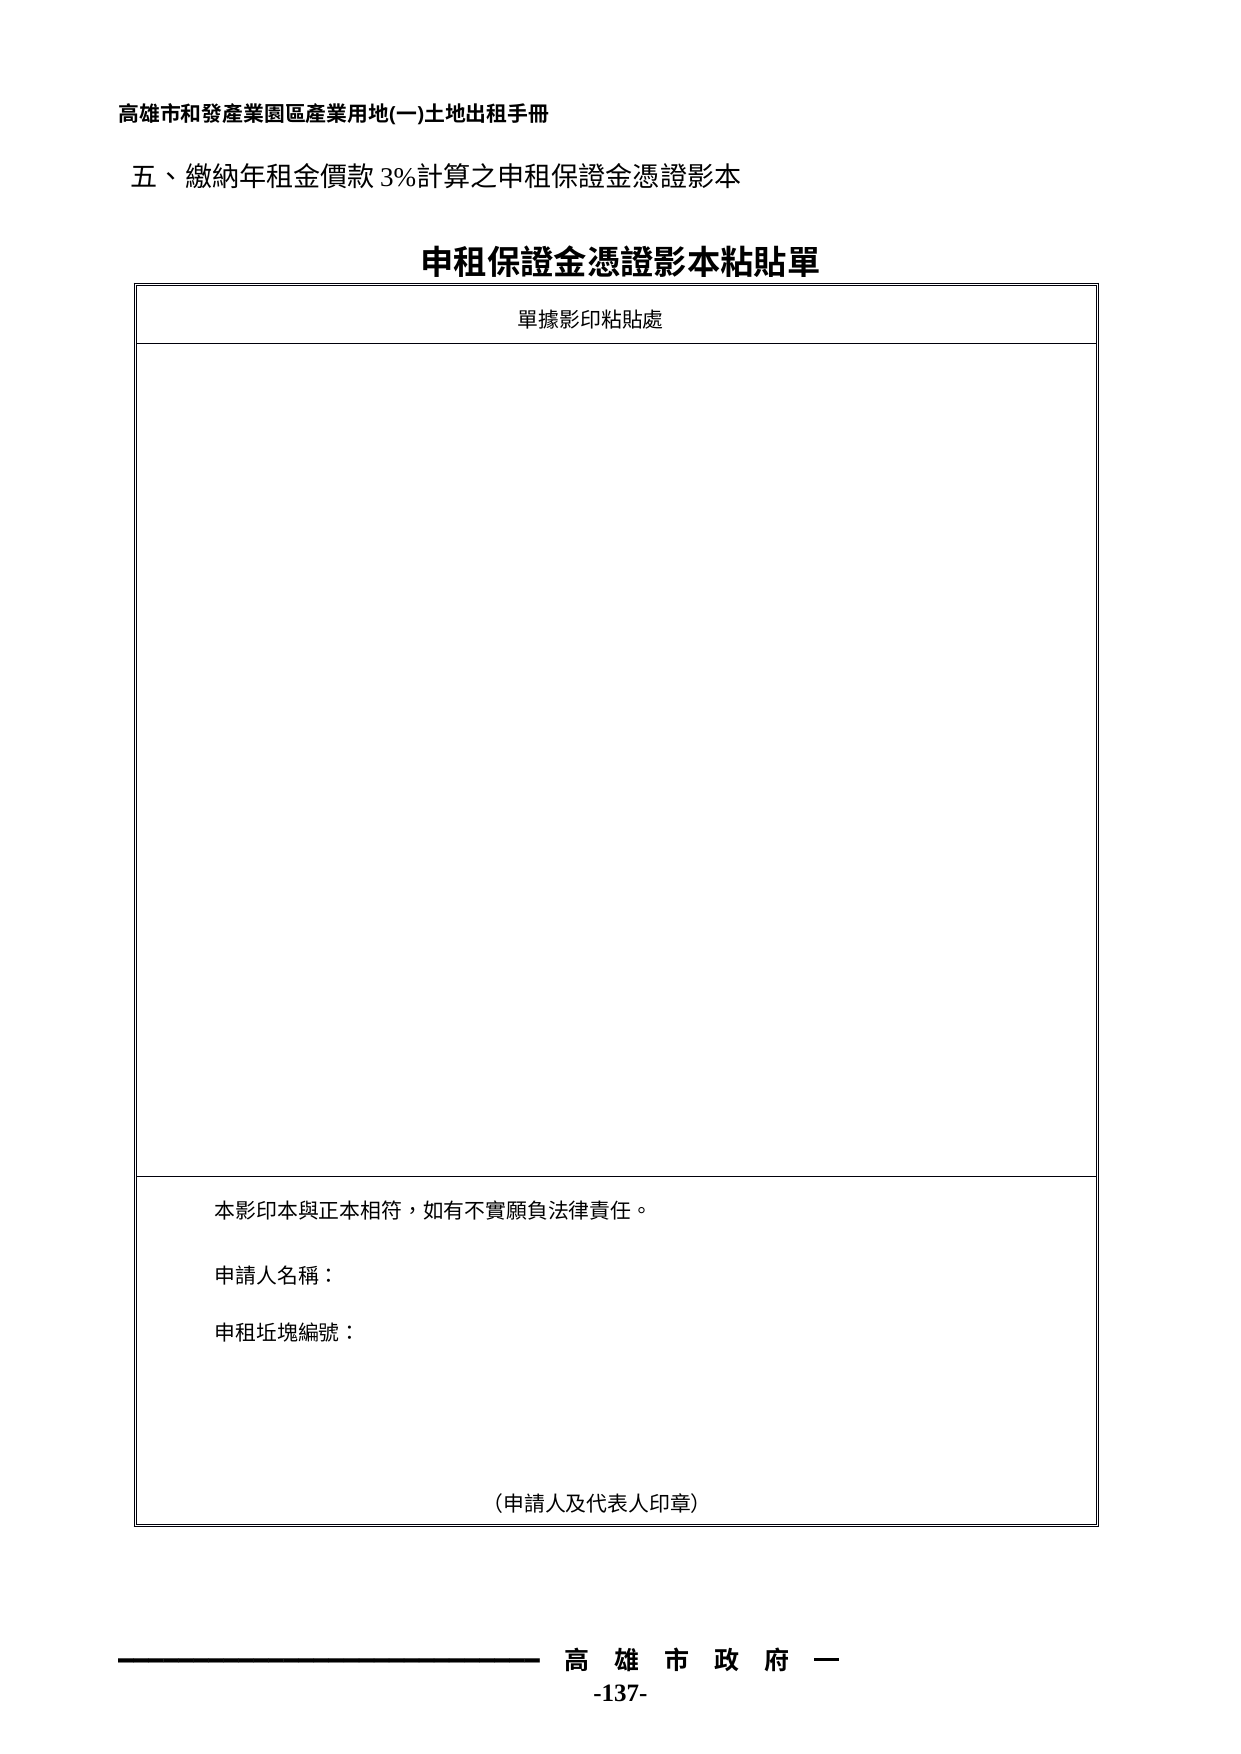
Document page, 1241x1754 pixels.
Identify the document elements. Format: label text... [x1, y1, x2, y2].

text 五、繳納年租金價款3%計算之申租保證金憑證影本 [131, 153, 1122, 194]
table_cell 本影印本與正本相符，如有不實願負法律責任。 申請人名稱： 申租坵塊編號： （申請人及代表人印章） [137, 1177, 1096, 1524]
table_cell [137, 344, 1096, 1176]
table_header 單據影印粘貼處 [137, 286, 1096, 343]
text 申租保證金憑證影本粘貼單 [118, 241, 1122, 283]
